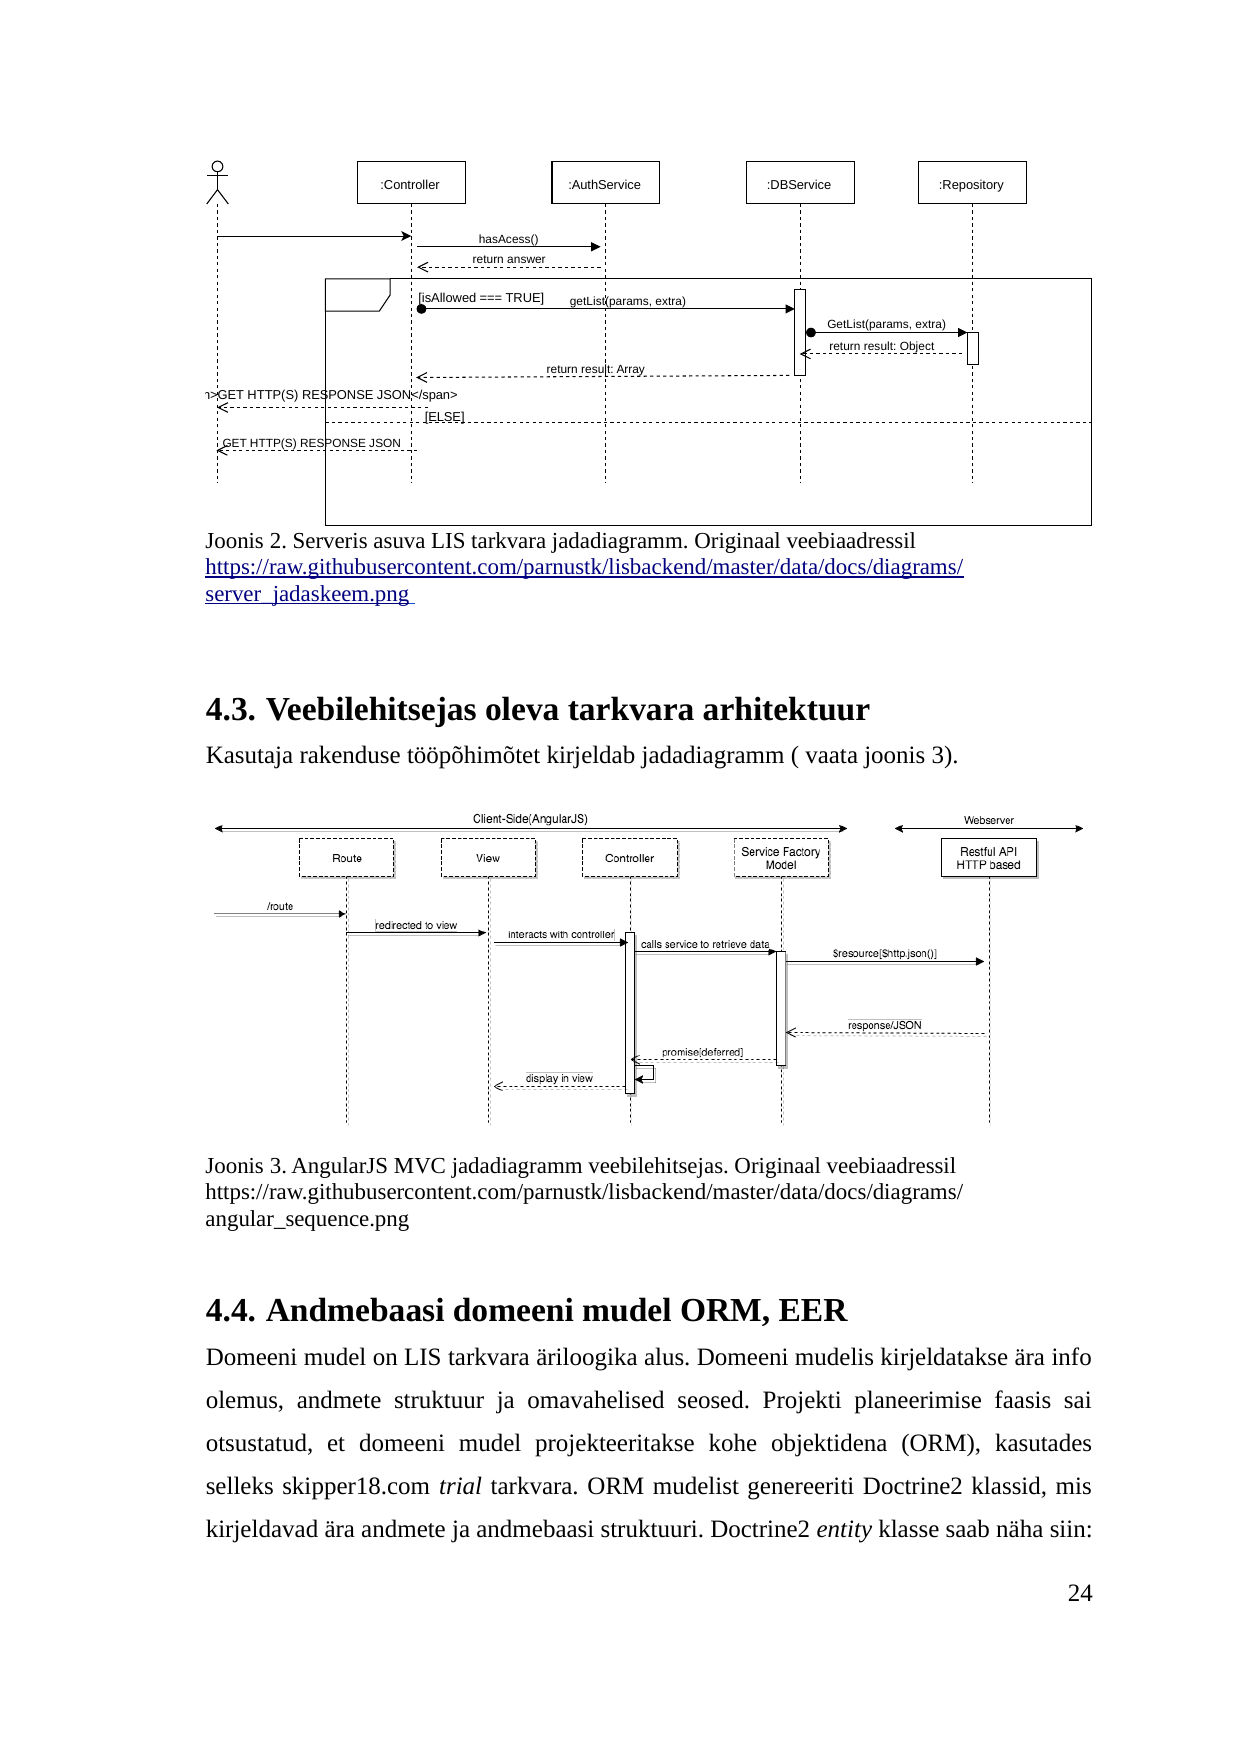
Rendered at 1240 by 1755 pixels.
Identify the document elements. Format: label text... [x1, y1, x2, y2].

text Domeeni mudel on LIS tarkvara äriloogika alus. Domeeni mudelis kirjeldatakse ära info olemus, andmete struktuur ja omavahelised seosed. Projekti planeerimise faasis sai otsustatud, et domeeni mudel projekteeritakse kohe objektidena (ORM), kasutades selleks skipper18.com trial tarkvara. ORM mudelist genereeriti Doctrine2 klassid, mis kirjeldavad ära andmete ja andmebaasi struktuuri. Doctrine2 entity klasse saab näha siin: [206, 1342, 1093, 1543]
subtitle Andmebaasi domeeni mudel ORM, EER [206, 1290, 1093, 1329]
text Joonis 2. Serveris asuva LIS tarkvara jadadiagramm. Originaal veebiaadressil https://raw.githubusercontent.com/parnustk/lisbackend/master/data/docs/diagrams/server_jadaskeem.png [205, 159, 1093, 606]
picture [206, 808, 1093, 1126]
subtitle Veebilehitsejas oleva tarkvara arhitektuur [206, 689, 1093, 728]
text Kasutaja rakenduse tööpõhimõtet kirjeldab jadadiagramm ( vaata joonis 3). [206, 740, 1093, 769]
text Joonis 3. AngularJS MVC jadadiagramm veebilehitsejas. Originaal veebiaadressil https://raw.githubusercontent.com/parnustk/lisbackend/master/data/docs/diagrams/angular_sequence.png [205, 1126, 1093, 1231]
